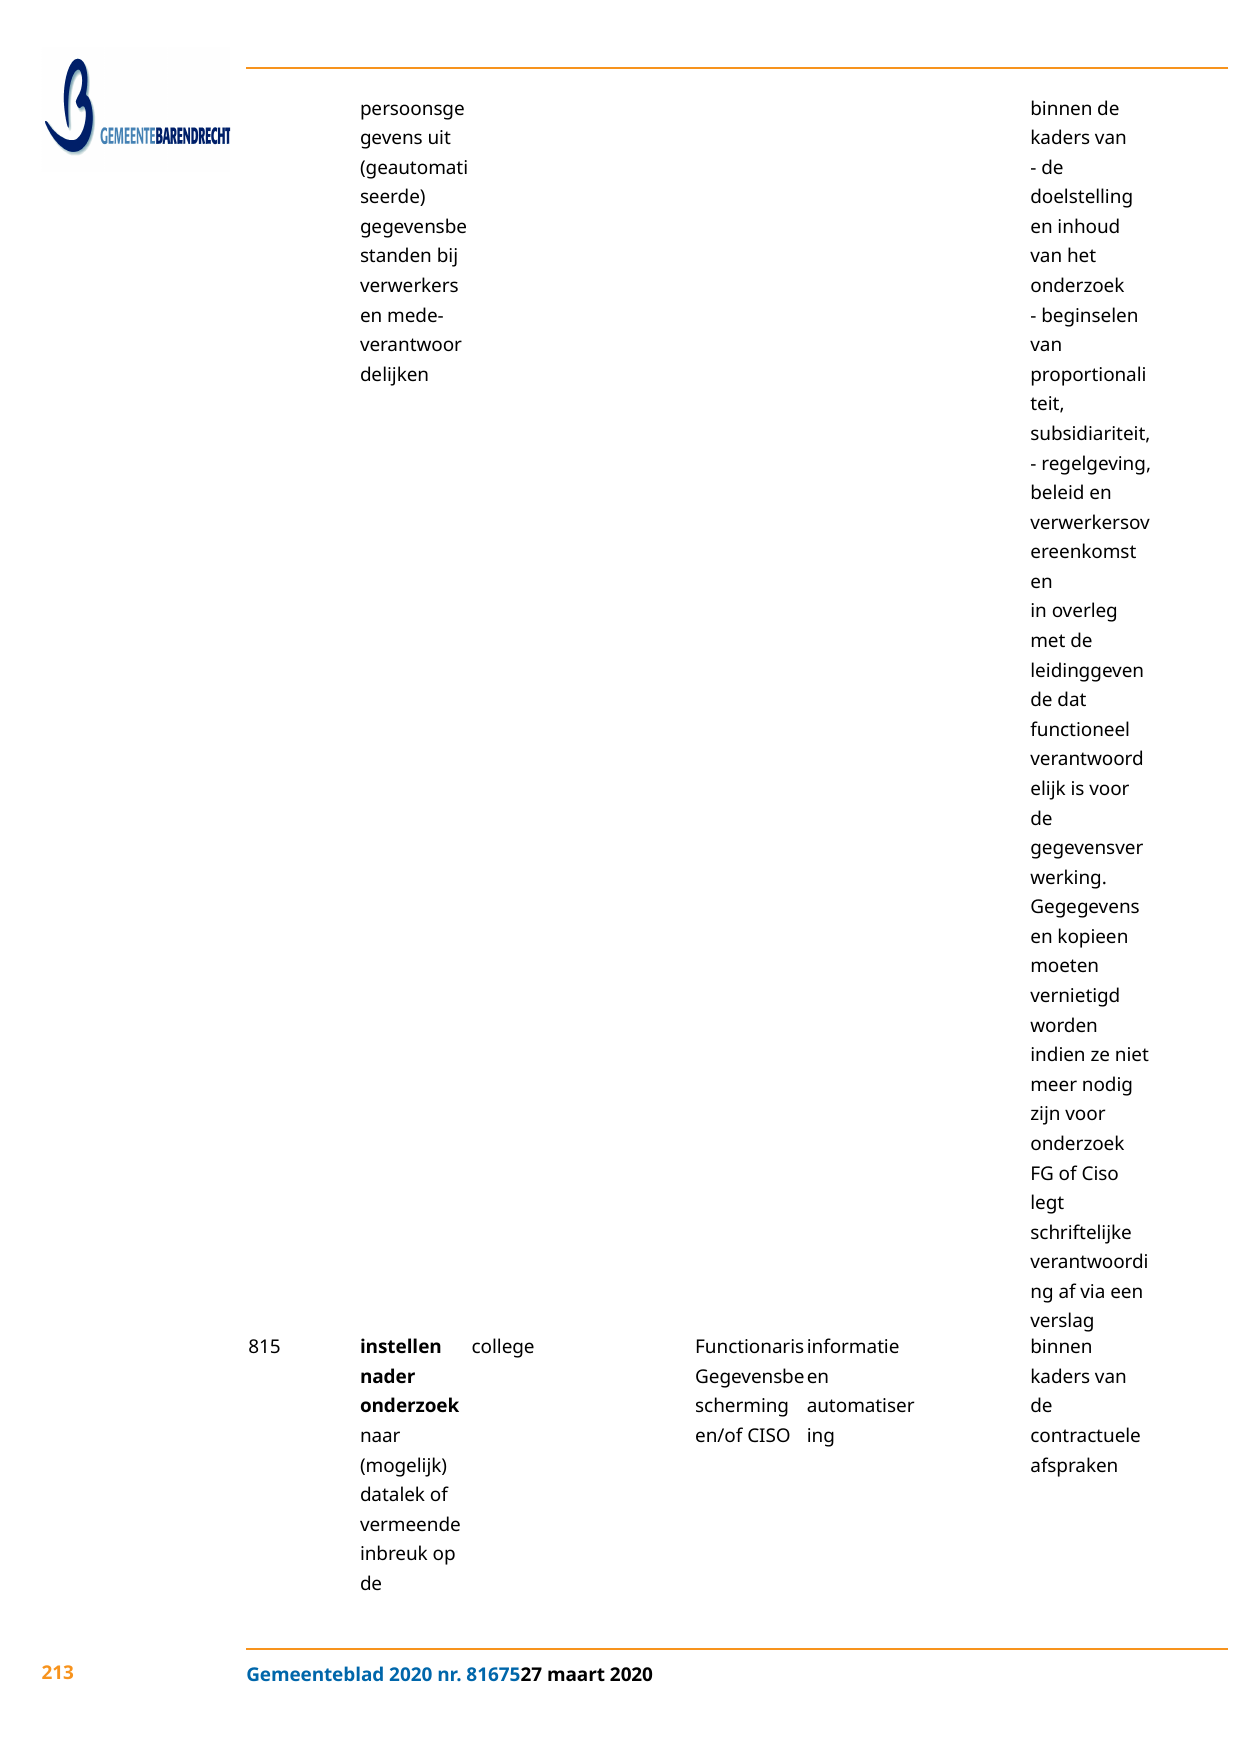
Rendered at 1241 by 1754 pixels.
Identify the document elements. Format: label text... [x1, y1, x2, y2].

table_cell 815 [248, 1334, 360, 1596]
table_cell [471, 95, 583, 1333]
table_cell [918, 1334, 1030, 1596]
table_cell college [471, 1334, 583, 1596]
table_cell [807, 95, 918, 1333]
table_cell [583, 1334, 695, 1596]
table_cell informatie en automatisering [807, 1334, 918, 1596]
table_cell [583, 95, 695, 1333]
table_cell [248, 95, 360, 1333]
table_cell binnen de kaders van - de doelstelling en inhoud van het onderzoek - beginselen van proportionaliteit, subsidiariteit, - regelgeving, beleid en verwerkersovereenkomst en in overleg met de leidinggevende dat functioneel verantwoordelijk is voor de gegevensverwerking. Gegegevens en kopieen moeten vernietigd worden indien ze niet meer nodig zijn voor onderzoek FG of Ciso legt schriftelijke verantwoording af via een verslag [1030, 95, 1152, 1333]
table_cell persoonsgegevens uit (geautomatiseerde) gegevensbestanden bij verwerkers en mede-verantwoordelijken [360, 95, 471, 1333]
table_cell binnen kaders van de contractuele afspraken [1030, 1334, 1152, 1596]
table_cell instellen nader onderzoek naar (mogelijk) datalek of vermeende inbreuk op de [360, 1334, 471, 1596]
picture [41, 47, 231, 172]
table_cell [918, 95, 1030, 1333]
table_cell [695, 95, 807, 1333]
table_cell Functionaris Gegevensbescherming en/of CISO [695, 1334, 807, 1596]
